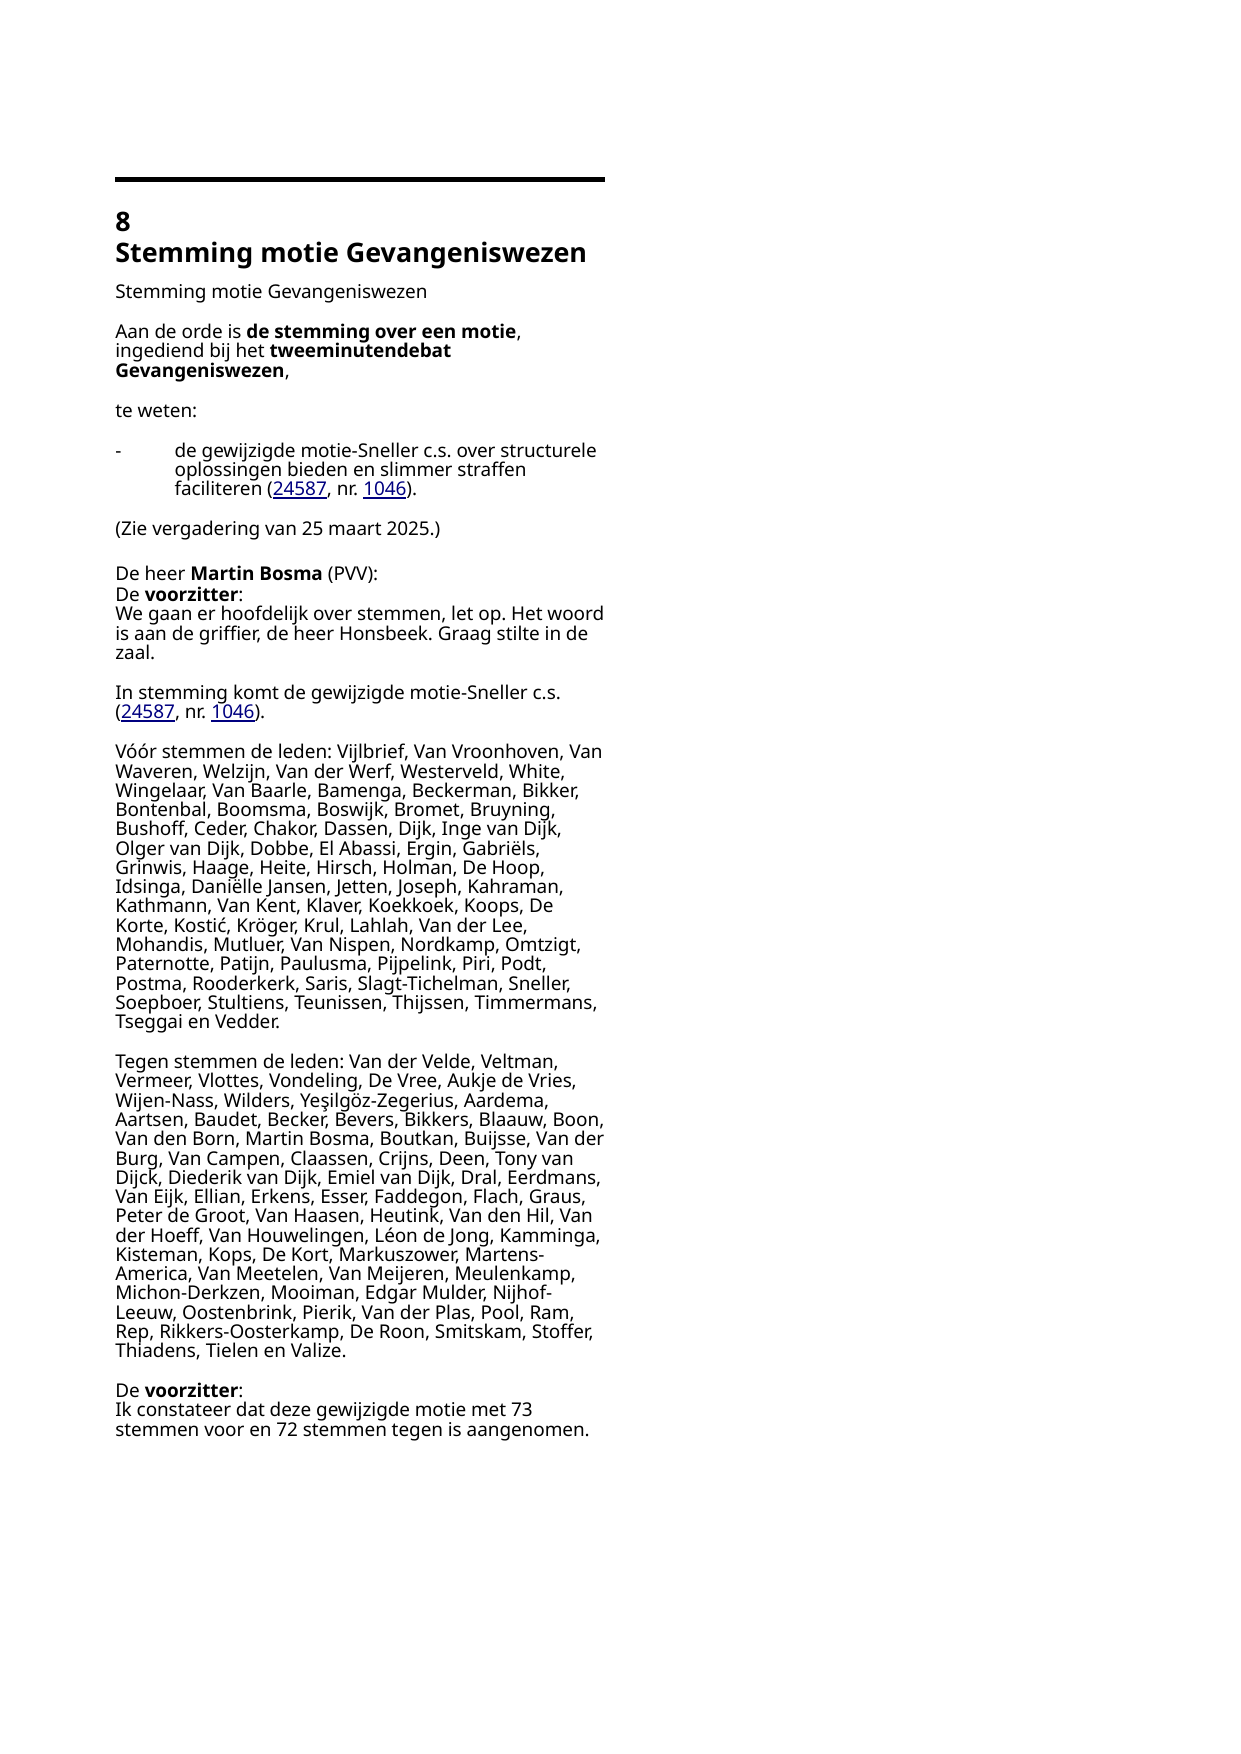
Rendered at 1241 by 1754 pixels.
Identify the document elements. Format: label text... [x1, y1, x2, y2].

text Stemming motie Gevangeniswezen [115, 283, 605, 302]
text 8 [115, 203, 605, 239]
text Ik constateer dat deze gewijzigde motie met 73 stemmen voor en 72 stemmen tegen is aangenomen. [115, 1401, 605, 1440]
text Vóór stemmen de leden: Vijlbrief, Van Vroonhoven, Van Waveren, Welzijn, Van der Werf, Westerveld, White, Wingelaar, Van Baarle, Bamenga, Beckerman, Bikker, Bontenbal, Boomsma, Boswijk, Bromet, Bruyning, Bushoff, Ceder, Chakor, Dassen, Dijk, Inge van Dijk, Olger van Dijk, Dobbe, El Abassi, Ergin, Gabriëls, Grinwis, Haage, Heite, Hirsch, Holman, De Hoop, Idsinga, Daniëlle Jansen, Jetten, Joseph, Kahraman, Kathmann, Van Kent, Klaver, Koekkoek, Koops, De Korte, Kostić, Kröger, Krul, Lahlah, Van der Lee, Mohandis, Mutluer, Van Nispen, Nordkamp, Omtzigt, Paternotte, Patijn, Paulusma, Pijpelink, Piri, Podt, Postma, Rooderkerk, Saris, Slagt-Tichelman, Sneller, Soepboer, Stultiens, Teunissen, Thijssen, Timmermans, Tseggai en Vedder. [115, 743, 605, 1032]
text te weten: [115, 402, 605, 421]
text De voorzitter: [115, 1382, 605, 1401]
text De heer Martin Bosma (PVV): [115, 560, 605, 586]
text De voorzitter: [115, 586, 605, 605]
text Tegen stemmen de leden: Van der Velde, Veltman, Vermeer, Vlottes, Vondeling, De Vree, Aukje de Vries, Wijen-Nass, Wilders, Yeşilgöz-Zegerius, Aardema, Aartsen, Baudet, Becker, Bevers, Bikkers, Blaauw, Boon, Van den Born, Martin Bosma, Boutkan, Buijsse, Van der Burg, Van Campen, Claassen, Crijns, Deen, Tony van Dijck, Diederik van Dijk, Emiel van Dijk, Dral, Eerdmans, Van Eijk, Ellian, Erkens, Esser, Faddegon, Flach, Graus, Peter de Groot, Van Haasen, Heutink, Van den Hil, Van der Hoeff, Van Houwelingen, Léon de Jong, Kamminga, Kisteman, Kops, De Kort, Markuszower, Martens-America, Van Meetelen, Van Meijeren, Meulenkamp, Michon-Derkzen, Mooiman, Edgar Mulder, Nijhof-Leeuw, Oostenbrink, Pierik, Van der Plas, Pool, Ram, Rep, Rikkers-Oosterkamp, De Roon, Smitskam, Stoffer, Thiadens, Tielen en Valize. [115, 1053, 605, 1361]
text Stemming motie Gevangeniswezen [115, 239, 605, 283]
text We gaan er hoofdelijk over stemmen, let op. Het woord is aan de griffier, de heer Honsbeek. Graag stilte in de zaal. [115, 605, 605, 663]
text In stemming komt de gewijzigde motie-Sneller c.s. (24587, nr. 1046). [115, 684, 605, 722]
list de gewijzigde motie-Sneller c.s. over structurele oplossingen bieden en slimmer straffen faciliteren (24587, nr. 1046). [115, 442, 605, 499]
text Aan de orde is de stemming over een motie, ingediend bij het tweeminutendebat Gevangeniswezen, [115, 323, 605, 381]
text (Zie vergadering van 25 maart 2025.) [115, 520, 605, 539]
